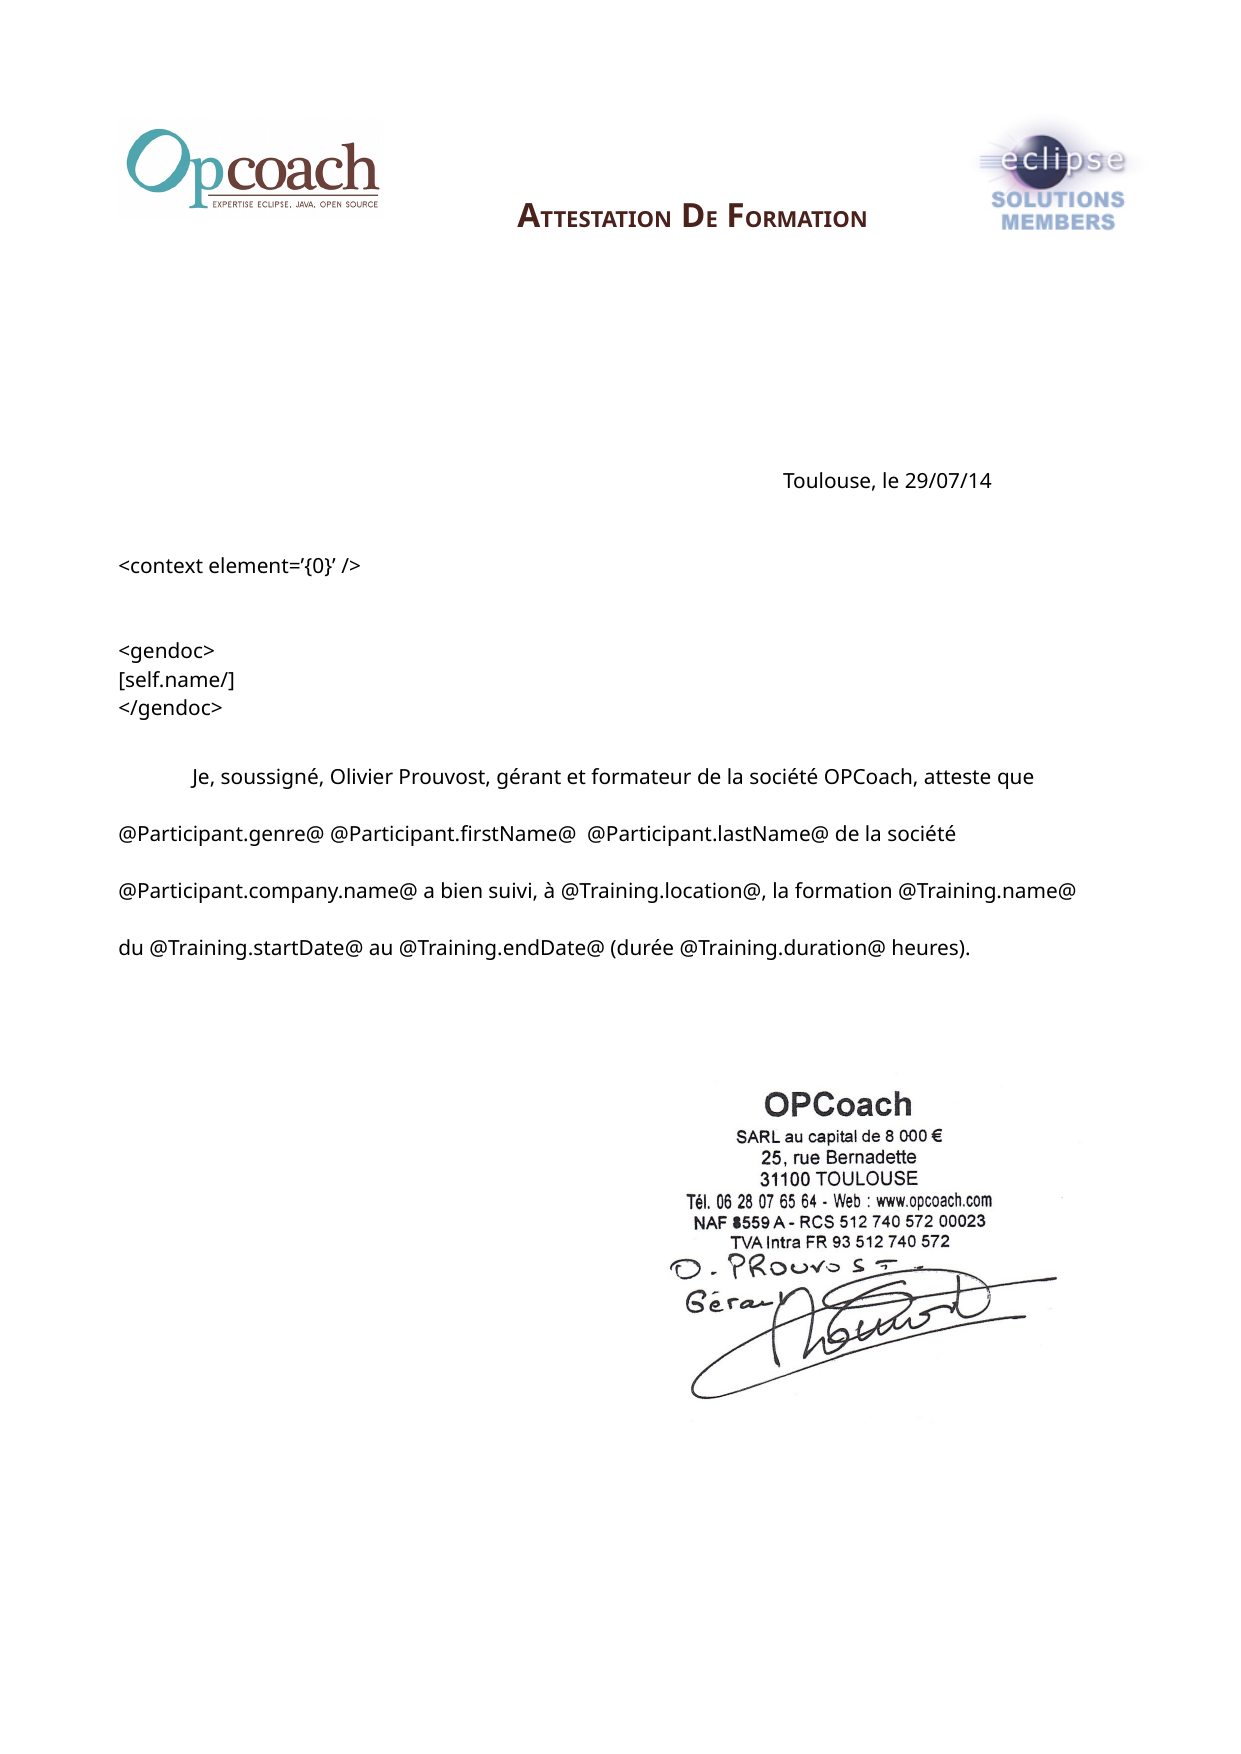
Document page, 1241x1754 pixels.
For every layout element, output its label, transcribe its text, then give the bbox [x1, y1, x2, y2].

text Toulouse, le 29/07/14 [118, 466, 1122, 494]
text [self.name/] [118, 665, 1122, 693]
picture [966, 111, 1149, 236]
text <gendoc> [118, 637, 1122, 665]
text Je, soussigné, Olivier Prouvost, gérant et formateur de la société OPCoach, atteste que @Participant.genre@ @Participant.firstName@ @Participant.lastName@ de la société @Participant.company.name@ a bien suivi, à @Training.location@, la formation @Training.name@ du @Training.startDate@ au @Training.endDate@ (durée @Training.duration@ heures). [118, 762, 1104, 961]
picture [118, 118, 388, 219]
picture [630, 1068, 1088, 1424]
text <context element=’{0}’ /> [118, 551, 1122, 580]
text </gendoc> [118, 693, 1122, 722]
